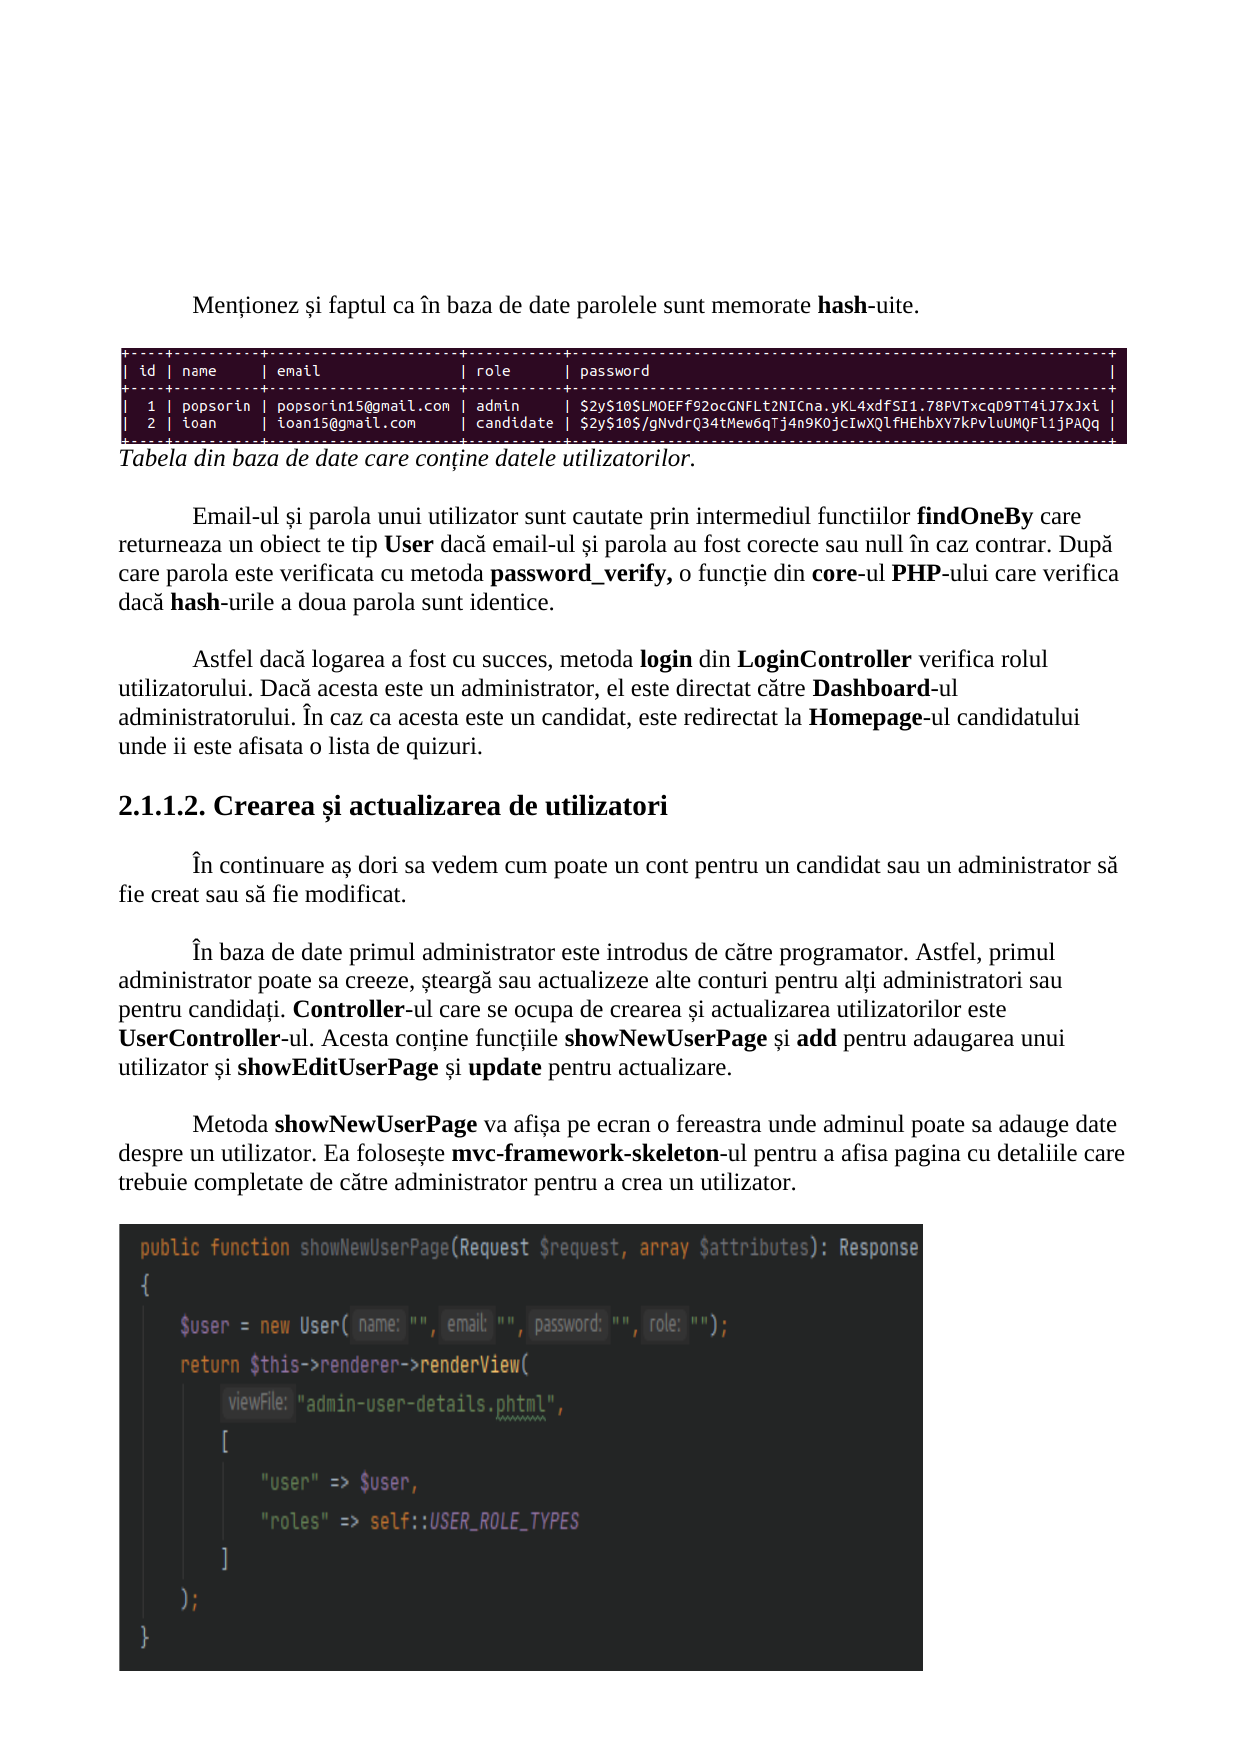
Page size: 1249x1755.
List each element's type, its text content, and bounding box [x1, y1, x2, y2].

text Menționez și faptul ca în baza de date parolele sunt memorate hash-uite. [118, 291, 1130, 319]
text Metoda showNewUserPage va afișa pe ecran o fereastra unde adminul poate sa adauge date despre un utilizator. Ea folosește mvc-framework-skeleton-ul pentru a afisa pagina cu detaliile care trebuie completate de către administrator pentru a crea un utilizator. [118, 1109, 1130, 1196]
text În continuare aș dori sa vedem cum poate un cont pentru un candidat sau un administrator să fie creat sau să fie modificat. [118, 851, 1130, 908]
picture [121, 348, 1127, 444]
text Email-ul și parola unui utilizator sunt cautate prin intermediul functiilor findOneBy care returneaza un obiect te tip User dacă email-ul și parola au fost corecte sau null în caz contrar. După care parola este verificata cu metoda password_verify, o funcție din core-ul PHP-ului care verifica dacă hash-urile a doua parola sunt identice. [118, 501, 1130, 616]
text În baza de date primul administrator este introdus de către programator. Astfel, primul administrator poate sa creeze, șteargă sau actualizeze alte conturi pentru alți administratori sau pentru candidați. Controller-ul care se ocupa de crearea și actualizarea utilizatorilor este UserController-ul. Acesta conține funcțiile showNewUserPage și add pentru adaugarea unui utilizator și showEditUserPage și update pentru actualizare. [118, 937, 1130, 1081]
text Tabela din baza de date care conține datele utilizatorilor. [118, 444, 1130, 472]
text Astfel dacă logarea a fost cu succes, metoda login din LoginController verifica rolul utilizatorului. Dacă acesta este un administrator, el este directat către Dashboard-ul administratorului. În caz ca acesta este un candidat, este redirectat la Homepage-ul candidatului unde ii este afisata o lista de quizuri. [118, 644, 1130, 759]
text 2.1.1.2. Crearea și actualizarea de utilizatori [118, 788, 1130, 822]
picture [119, 1224, 923, 1671]
